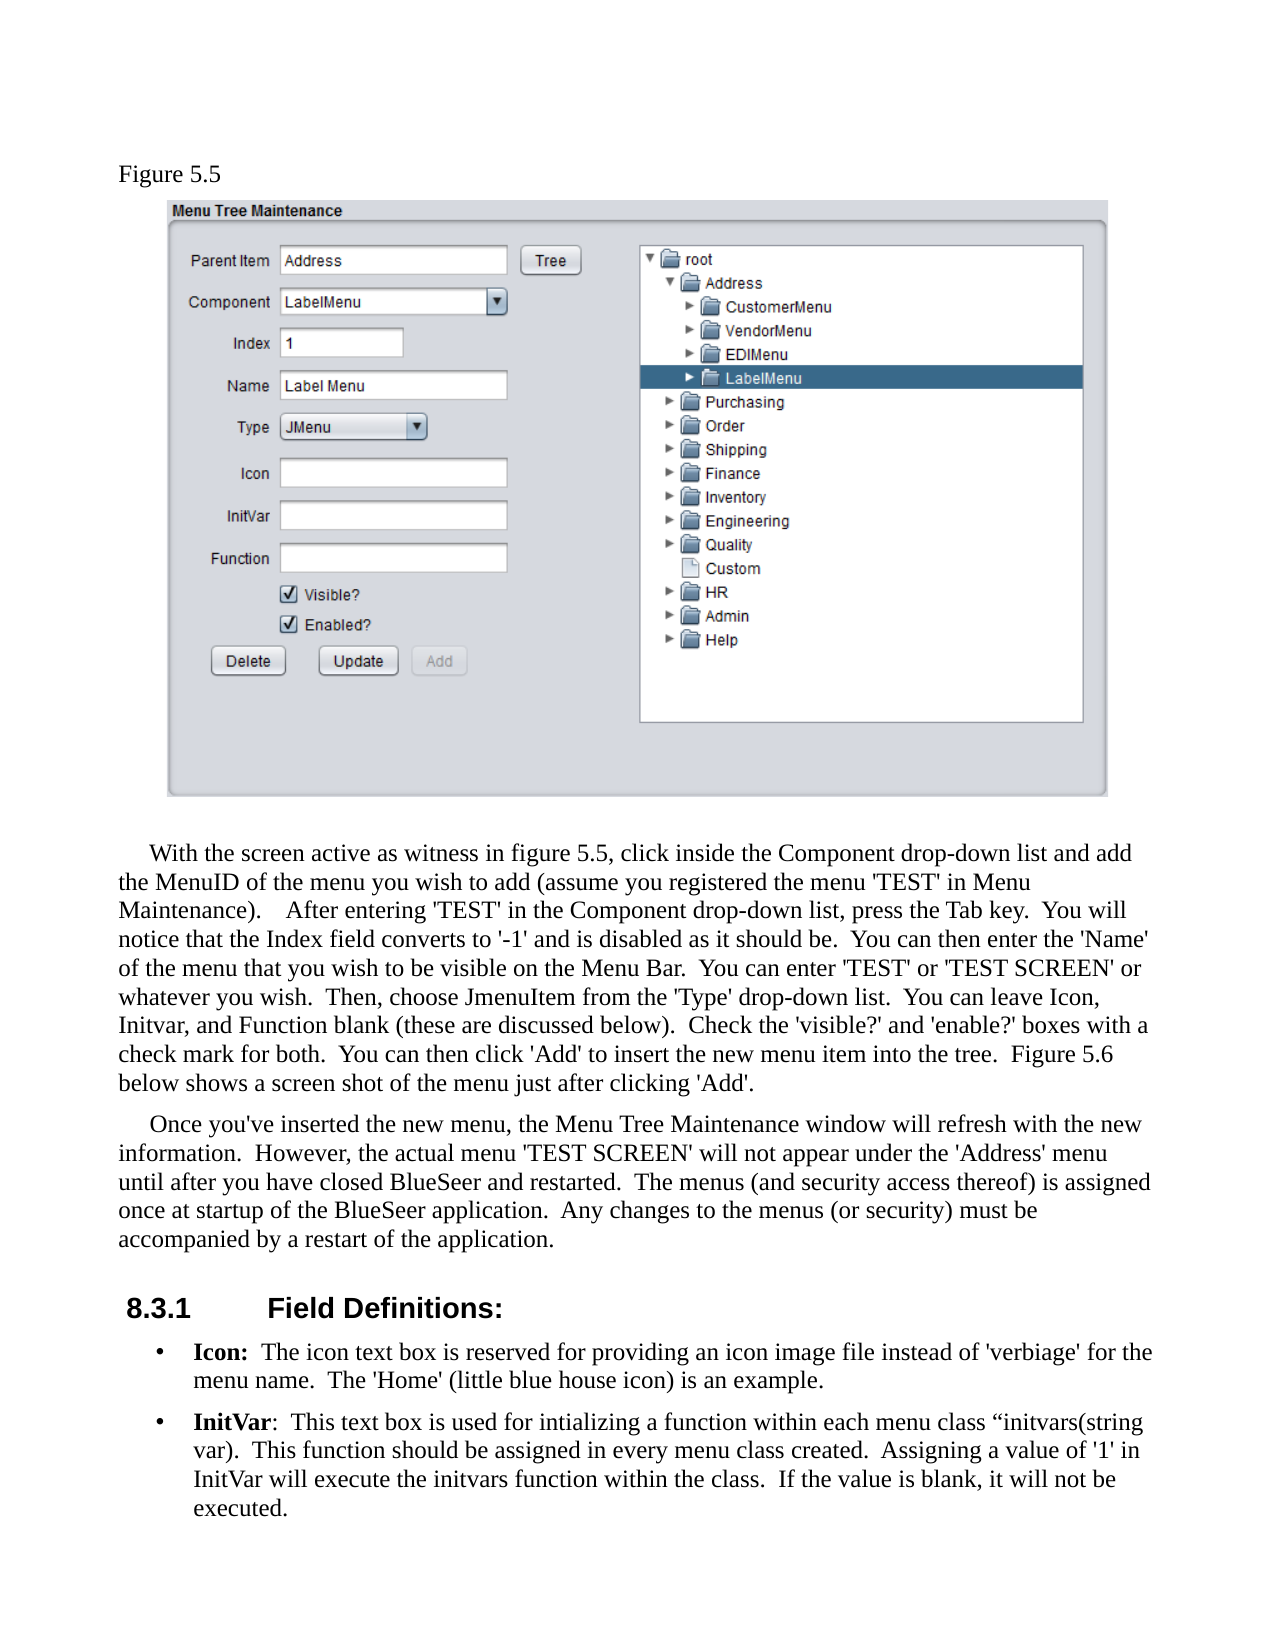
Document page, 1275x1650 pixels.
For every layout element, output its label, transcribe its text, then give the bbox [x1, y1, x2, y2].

picture [166, 200, 1109, 797]
list InitVar: This text box is used for intializing a function within each menu class “initvars(string var). This function should be assigned in every menu class created. Assigning a value of '1' in InitVar will execute the initvars function within the class. If the value is blank, it will not be executed. [156, 1407, 1157, 1522]
text Figure 5.5 [118, 159, 1157, 188]
text With the screen active as witness in figure 5.5, click inside the Component drop-down list and add the MenuID of the menu you wish to add (assume you registered the menu 'TEST' in Menu Maintenance). After entering 'TEST' in the Component drop-down list, press the Tab key. You will notice that the Index field converts to '-1' and is disabled as it should be. You can then enter the 'Name' of the menu that you wish to be visible on the Menu Bar. You can enter 'TEST' or 'TEST SCREEN' or whatever you wish. Then, choose JmenuItem from the 'Type' drop-down list. You can leave Icon, Initvar, and Function blank (these are discussed below). Check the 'visible?' and 'enable?' boxes with a check mark for both. You can then click 'Add' to insert the new menu item into the tree. Figure 5.6 below shows a screen shot of the menu just after clicking 'Add'. [118, 838, 1157, 1097]
text Once you've inserted the new menu, the Menu Tree Maintenance window will refresh with the new information. However, the actual menu 'TEST SCREEN' will not appear under the 'Address' menu until after you have closed BlueSeer and restarted. The menus (and security access thereof) is assigned once at startup of the BlueSeer application. Any changes to the menus (or security) must be accompanied by a restart of the application. [118, 1109, 1157, 1253]
subtitle Field Definitions: [118, 1291, 1157, 1324]
list Icon: The icon text box is reserved for providing an icon image file instead of 'verbiage' for the menu name. The 'Home' (little blue house icon) is an example. [156, 1337, 1157, 1394]
